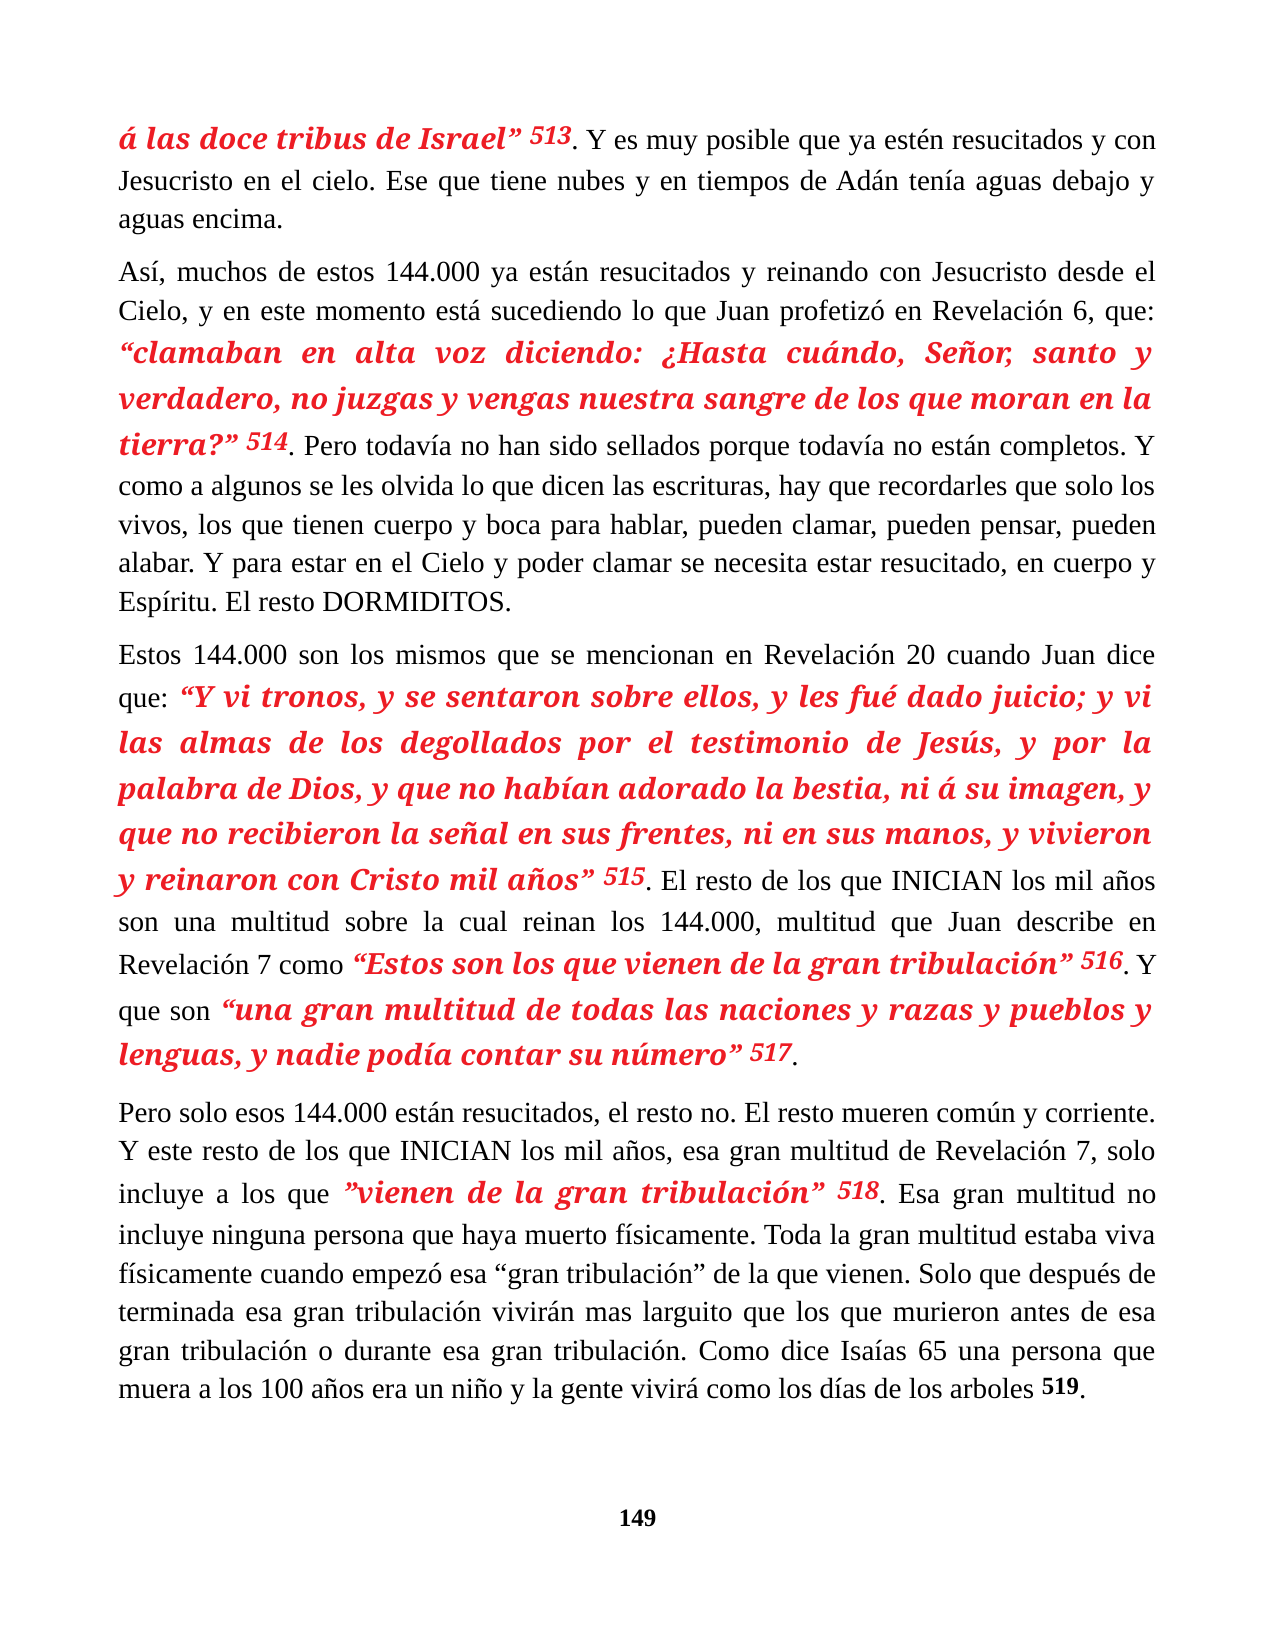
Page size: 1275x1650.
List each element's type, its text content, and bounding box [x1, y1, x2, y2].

text Estos 144.000 son los mismos que se mencionan en Revelación 20 cuando Juan dice que: “Y vi tronos, y se sentaron sobre ellos, y les fué dado juicio; y vi las almas de los degollados por el testimonio de Jesús, y por la palabra de Dios, y que no habían adorado la bestia, ni á su imagen, y que no recibieron la señal en sus frentes, ni en sus manos, y vivieron y reinaron con Cristo mil años” . El resto de los que INICIAN los mil años son una multitud sobre la cual reinan los 144.000, multitud que Juan describe en Revelación 7 como “Estos son los que vienen de la gran tribulación” . Y que son “una gran multitud de todas las naciones y razas y pueblos y lenguas, y nadie podía contar su número” . [118, 637, 1157, 1074]
text Así, muchos de estos 144.000 ya están resucitados y reinando con Jesucristo desde el Cielo, y en este momento está sucediendo lo que Juan profetizó en Revelación 6, que: “clamaban en alta voz diciendo: ¿Hasta cuándo, Señor, santo y verdadero, no juzgas y vengas nuestra sangre de los que moran en la tierra?” . Pero todavía no han sido sellados porque todavía no están completos. Y como a algunos se les olvida lo que dicen las escrituras, hay que recordarles que solo los vivos, los que tienen cuerpo y boca para hablar, pueden clamar, pueden pensar, pueden alabar. Y para estar en el Cielo y poder clamar se necesita estar resucitado, en cuerpo y Espíritu. El resto DORMIDITOS. [118, 254, 1157, 618]
text á las doce tribus de Israel” . Y es muy posible que ya estén resucitados y con Jesucristo en el cielo. Ese que tiene nubes y en tiempos de Adán tenía aguas debajo y aguas encima. [118, 118, 1157, 235]
text Pero solo esos 144.000 están resucitados, el resto no. El resto mueren común y corriente. Y este resto de los que INICIAN los mil años, esa gran multitud de Revelación 7, solo incluye a los que ”vienen de la gran tribulación” . Esa gran multitud no incluye ninguna persona que haya muerto físicamente. Toda la gran multitud estaba viva físicamente cuando empezó esa “gran tribulación” de la que vienen. Solo que después de terminada esa gran tribulación vivirán mas larguito que los que murieron antes de esa gran tribulación o durante esa gran tribulación. Como dice Isaías 65 una persona que muera a los 100 años era un niño y la gente vivirá como los días de los arboles . [118, 1095, 1157, 1405]
